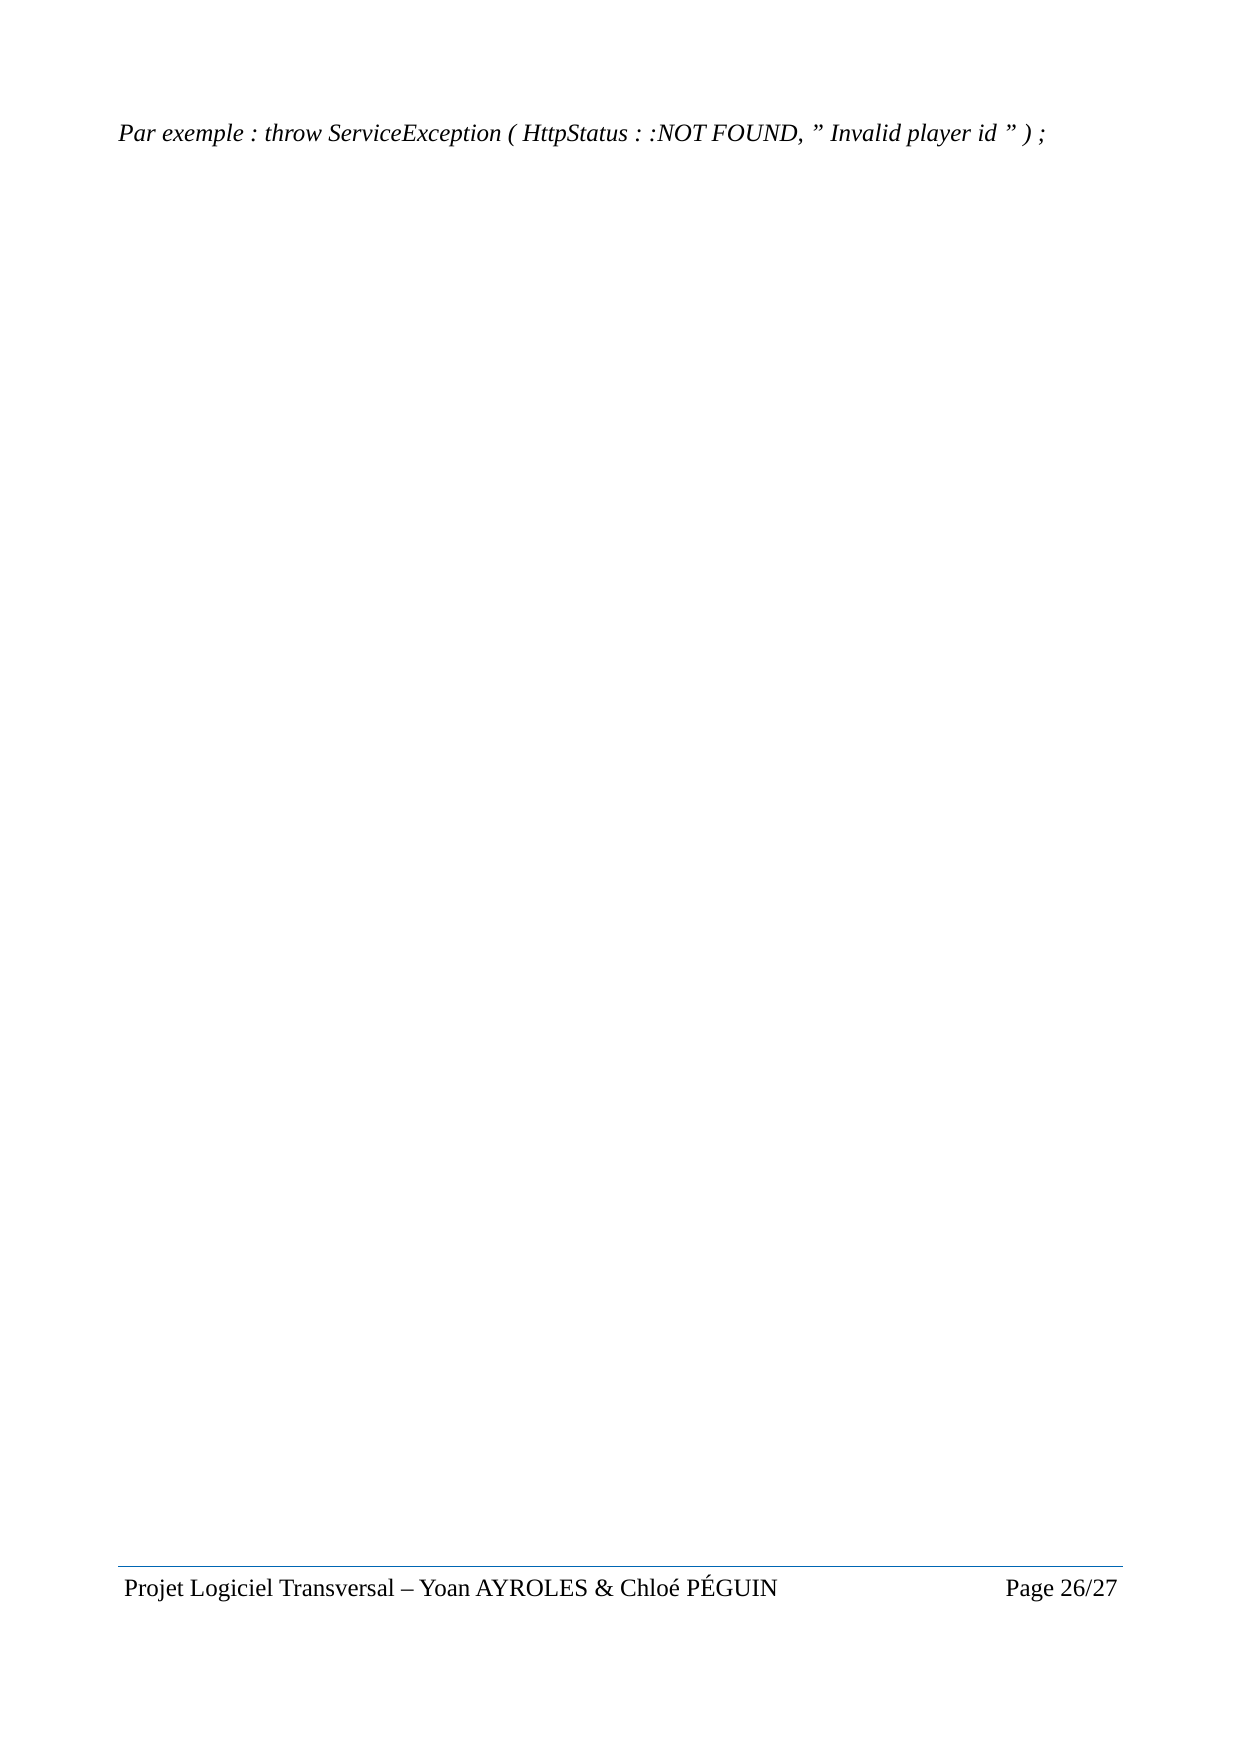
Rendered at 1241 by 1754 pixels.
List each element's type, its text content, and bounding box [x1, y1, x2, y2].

text Par exemple : throw ServiceException ( HttpStatus : :NOT FOUND, ” Invalid player id ” ) ; [118, 118, 1122, 147]
